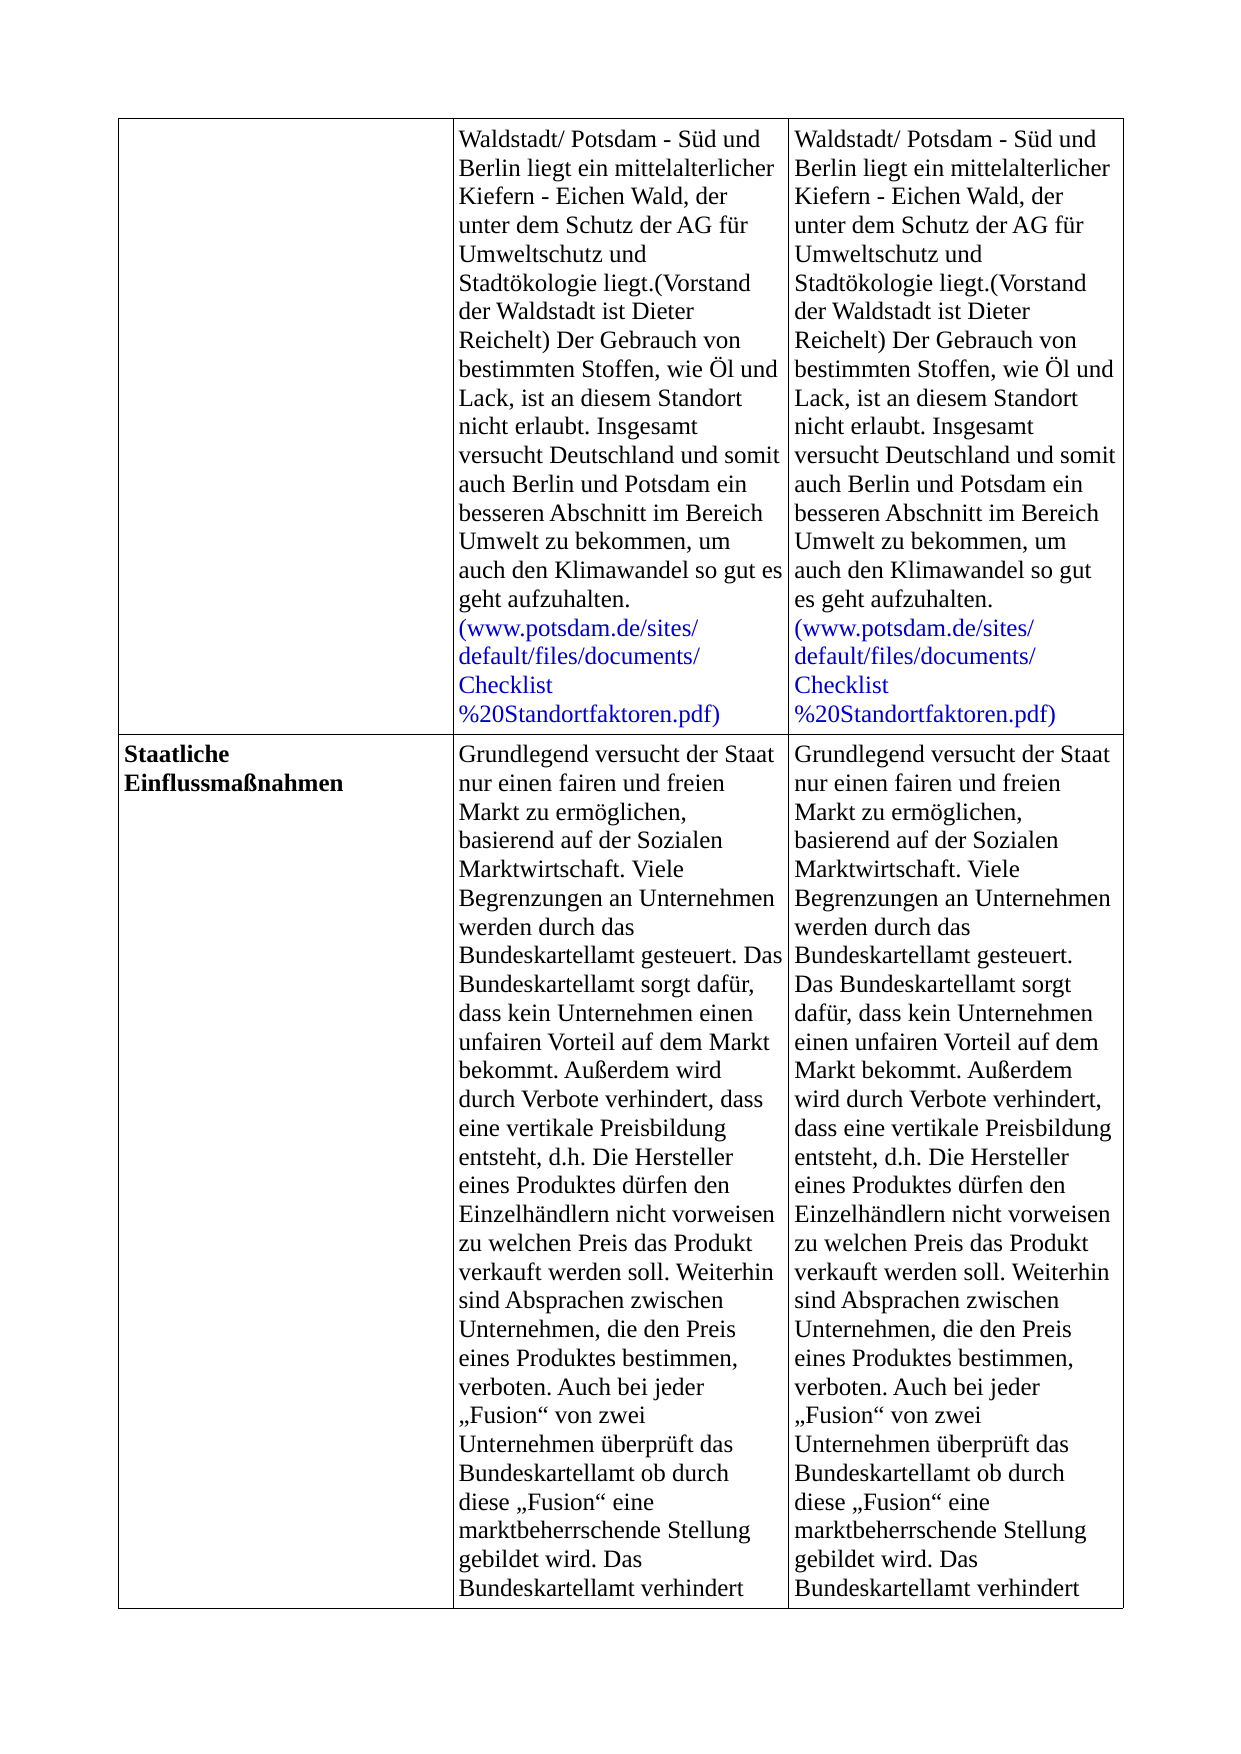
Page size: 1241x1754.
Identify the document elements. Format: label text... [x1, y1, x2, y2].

table_cell Grundlegend versucht der Staat nur einen fairen und freien Markt zu ermöglichen, basierend auf der Sozialen Marktwirtschaft. Viele Begrenzungen an Unternehmen werden durch das Bundeskartellamt gesteuert. Das Bundeskartellamt sorgt dafür, dass kein Unternehmen einen unfairen Vorteil auf dem Markt bekommt. Außerdem wird durch Verbote verhindert, dass eine vertikale Preisbildung entsteht, d.h. Die Hersteller eines Produktes dürfen den Einzelhändlern nicht vorweisen zu welchen Preis das Produkt verkauft werden soll. Weiterhin sind Absprachen zwischen Unternehmen, die den Preis eines Produktes bestimmen, verboten. Auch bei jeder „Fusion“ von zwei Unternehmen überprüft das Bundeskartellamt ob durch diese „Fusion“ eine marktbeherrschende Stellung gebildet wird. Das Bundeskartellamt verhindert [454, 735, 788, 1607]
table_cell [119, 119, 453, 733]
table_cell Staatliche Einflussmaßnahmen [119, 735, 453, 1607]
table_cell Grundlegend versucht der Staat nur einen fairen und freien Markt zu ermöglichen, basierend auf der Sozialen Marktwirtschaft. Viele Begrenzungen an Unternehmen werden durch das Bundeskartellamt gesteuert. Das Bundeskartellamt sorgt dafür, dass kein Unternehmen einen unfairen Vorteil auf dem Markt bekommt. Außerdem wird durch Verbote verhindert, dass eine vertikale Preisbildung entsteht, d.h. Die Hersteller eines Produktes dürfen den Einzelhändlern nicht vorweisen zu welchen Preis das Produkt verkauft werden soll. Weiterhin sind Absprachen zwischen Unternehmen, die den Preis eines Produktes bestimmen, verboten. Auch bei jeder „Fusion“ von zwei Unternehmen überprüft das Bundeskartellamt ob durch diese „Fusion“ eine marktbeherrschende Stellung gebildet wird. Das Bundeskartellamt verhindert [789, 735, 1123, 1607]
table_cell Waldstadt/ Potsdam - Süd und Berlin liegt ein mittelalterlicher Kiefern - Eichen Wald, der unter dem Schutz der AG für Umweltschutz und Stadtökologie liegt.(Vorstand der Waldstadt ist Dieter Reichelt) Der Gebrauch von bestimmten Stoffen, wie Öl und Lack, ist an diesem Standort nicht erlaubt. Insgesamt versucht Deutschland und somit auch Berlin und Potsdam ein besseren Abschnitt im Bereich Umwelt zu bekommen, um auch den Klimawandel so gut es geht aufzuhalten. (www.potsdam.de/sites/default/files/documents/Checklist%20Standortfaktoren.pdf) [789, 119, 1123, 733]
table_cell Waldstadt/ Potsdam - Süd und Berlin liegt ein mittelalterlicher Kiefern - Eichen Wald, der unter dem Schutz der AG für Umweltschutz und Stadtökologie liegt.(Vorstand der Waldstadt ist Dieter Reichelt) Der Gebrauch von bestimmten Stoffen, wie Öl und Lack, ist an diesem Standort nicht erlaubt. Insgesamt versucht Deutschland und somit auch Berlin und Potsdam ein besseren Abschnitt im Bereich Umwelt zu bekommen, um auch den Klimawandel so gut es geht aufzuhalten. (www.potsdam.de/sites/default/files/documents/Checklist%20Standortfaktoren.pdf) [454, 119, 788, 733]
